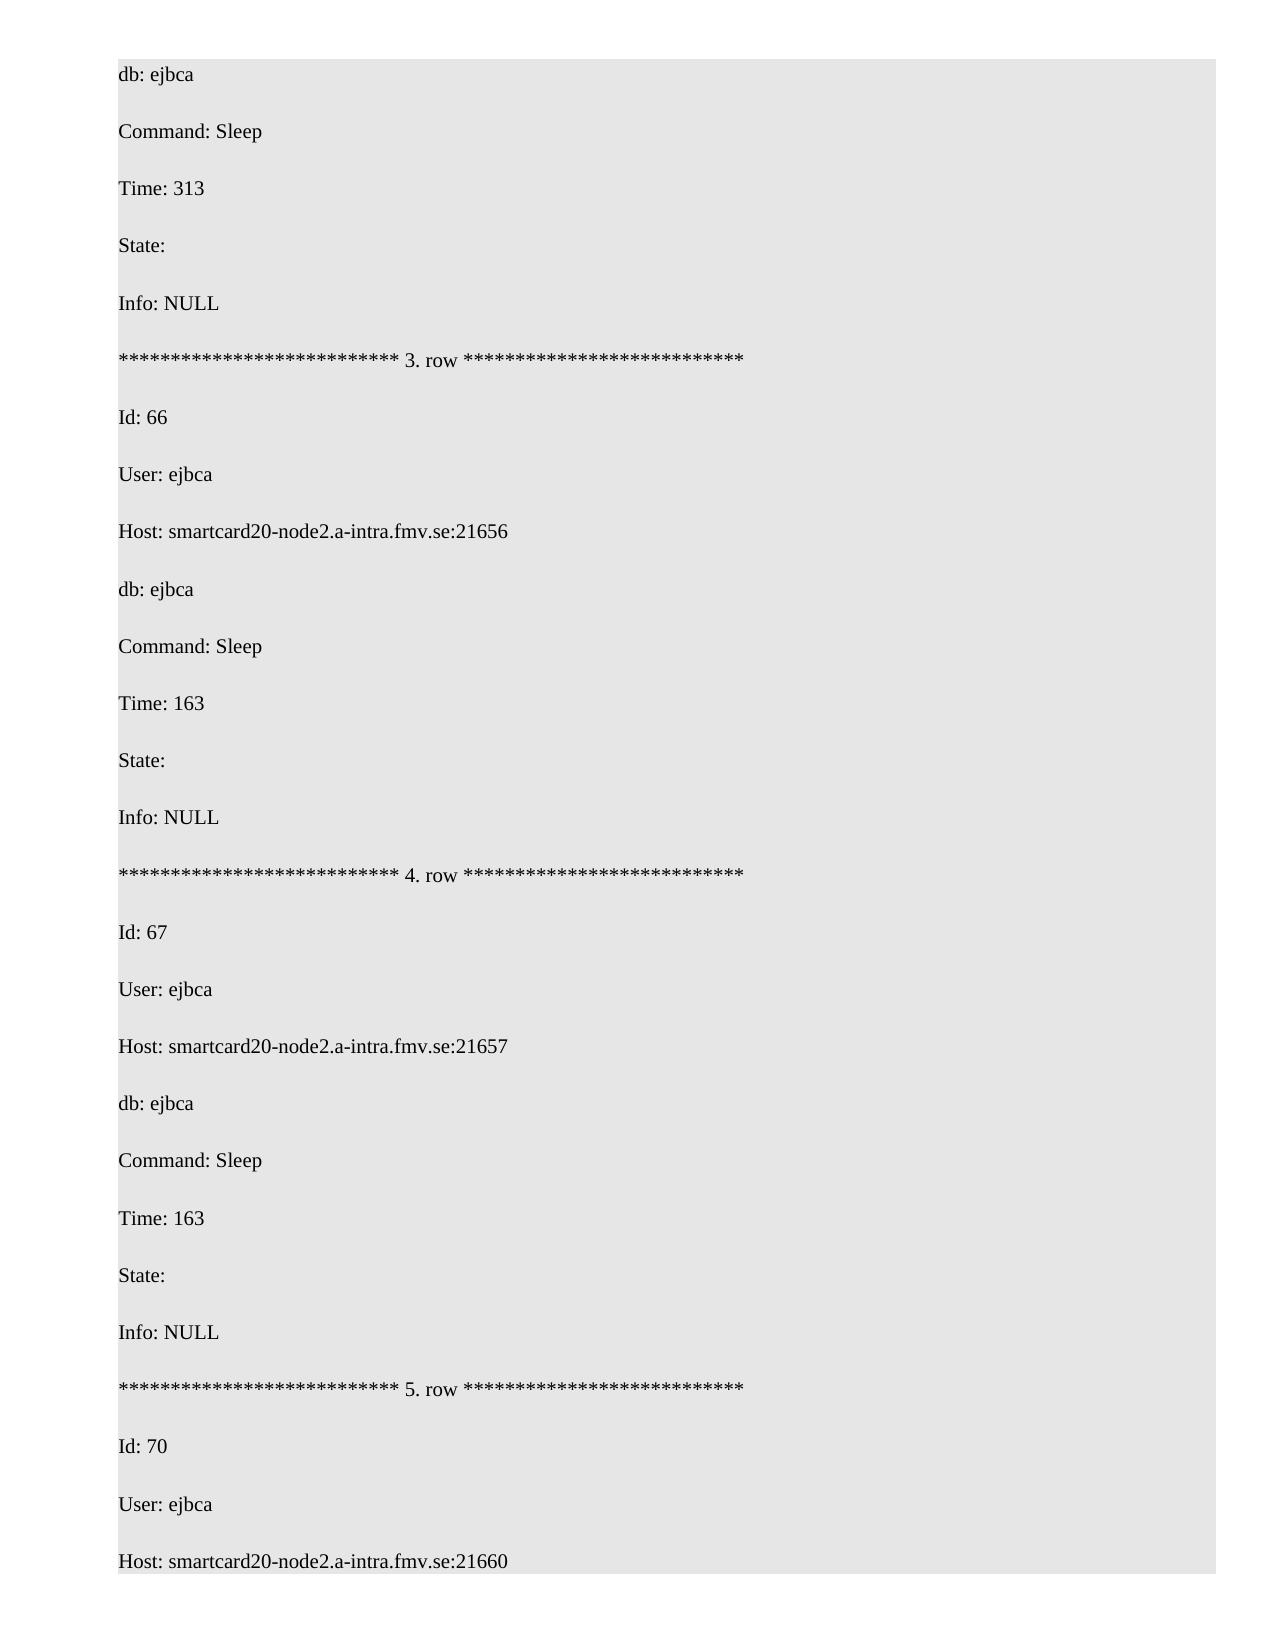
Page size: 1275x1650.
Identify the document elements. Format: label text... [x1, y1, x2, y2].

text Host: smartcard20-node2.a-intra.fmv.se:21657 [118, 1031, 1216, 1059]
text db: ejbca [118, 574, 1216, 601]
text User: ejbca [118, 974, 1216, 1002]
text Command: Sleep [118, 1146, 1216, 1173]
text Command: Sleep [118, 116, 1216, 144]
text State: [118, 231, 1216, 258]
text *************************** 4. row *************************** [118, 860, 1216, 887]
text Command: Sleep [118, 631, 1216, 659]
text User: ejbca [118, 459, 1216, 487]
text Host: smartcard20-node2.a-intra.fmv.se:21660 [118, 1546, 1216, 1574]
text State: [118, 745, 1216, 773]
text Id: 67 [118, 917, 1216, 944]
text Host: smartcard20-node2.a-intra.fmv.se:21656 [118, 517, 1216, 544]
text Id: 66 [118, 402, 1216, 430]
text Time: 163 [118, 1203, 1216, 1231]
text Info: NULL [118, 802, 1216, 830]
text Info: NULL [118, 1317, 1216, 1345]
text *************************** 3. row *************************** [118, 345, 1216, 373]
text db: ejbca [118, 1088, 1216, 1116]
text State: [118, 1260, 1216, 1288]
text Time: 313 [118, 173, 1216, 201]
text *************************** 5. row *************************** [118, 1374, 1216, 1402]
text Info: NULL [118, 288, 1216, 316]
text Time: 163 [118, 688, 1216, 716]
text db: ejbca [118, 59, 1216, 87]
text Id: 70 [118, 1432, 1216, 1459]
text User: ejbca [118, 1489, 1216, 1516]
